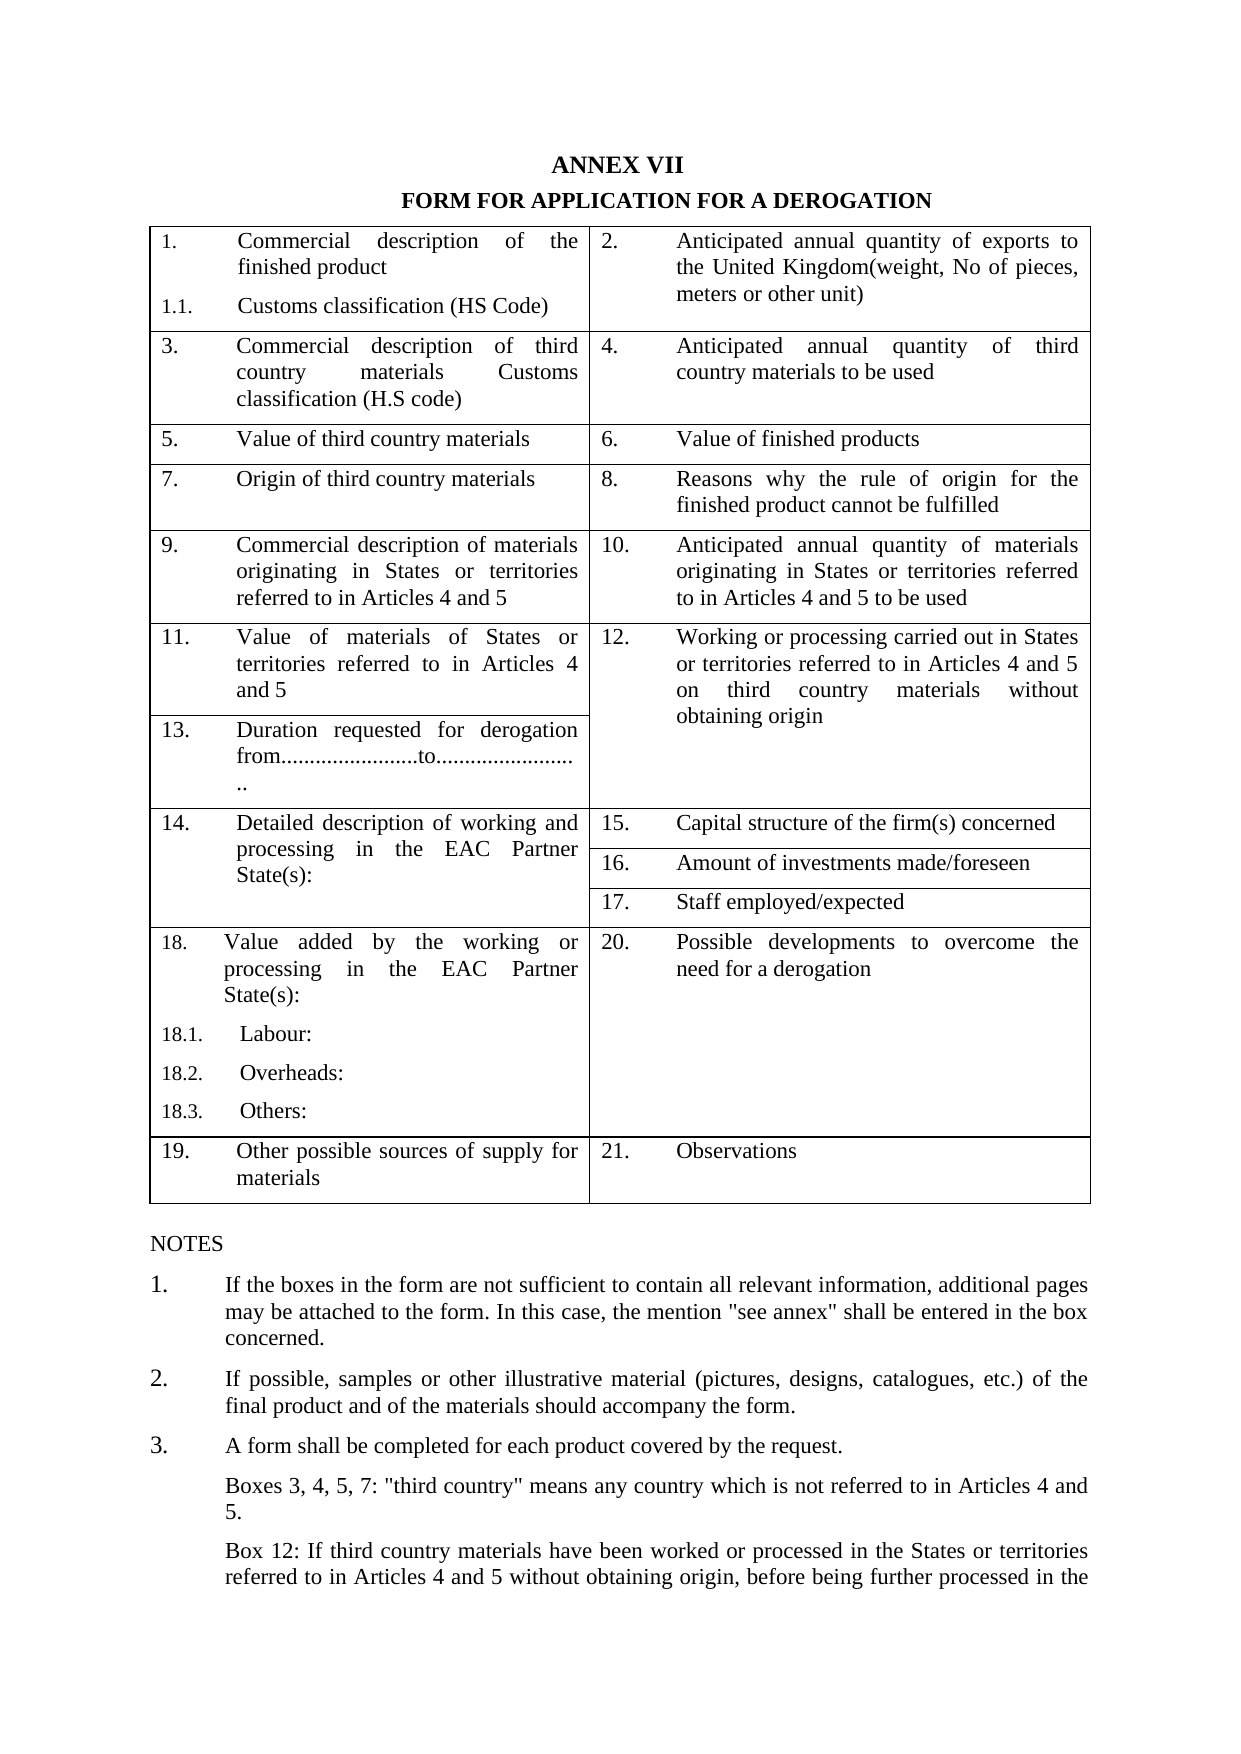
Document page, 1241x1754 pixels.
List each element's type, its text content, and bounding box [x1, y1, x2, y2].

list If possible, samples or other illustrative material (pictures, designs, catalogues, etc.) of the final product and of the materials should accompany the form. [150, 1363, 1090, 1418]
text Boxes 3, 4, 5, 7: "third country" means any country which is not referred to in Articles 4 and 5. [225, 1472, 1090, 1524]
table_cell 16. Amount of investments made/foreseen [590, 849, 1090, 887]
subtitle ANNEX VII [150, 150, 1085, 179]
table_cell 20. Possible developments to overcome the need for a derogation [590, 928, 1090, 1136]
table_cell 6. Value of finished products [590, 425, 1090, 463]
text Box 12: If third country materials have been worked or processed in the States or territories referred to in Articles 4 and 5 without obtaining origin, before being further processed in the [225, 1537, 1090, 1590]
table_cell 13. Duration requested for derogation from........................to.......................... [151, 716, 589, 808]
table_header Commercial description of the finished product Customs classification (HS Code) [151, 227, 589, 331]
text FORM FOR APPLICATION FOR A DEROGATION [401, 187, 1090, 213]
table_cell 8. Reasons why the rule of origin for the finished product cannot be fulfilled [590, 465, 1090, 530]
table_cell 12. Working or processing carried out in States or territories referred to in Articles 4 and 5 on third country materials without obtaining origin [590, 624, 1090, 808]
table_cell 15. Capital structure of the firm(s) concerned [590, 809, 1090, 847]
list A form shall be completed for each product covered by the request. [150, 1431, 1090, 1459]
table_cell 3. Commercial description of third country materials Customs classification (H.S code) [151, 332, 589, 424]
table_cell Value added by the working or processing in the EAC Partner State(s): Labour: Overheads: Others: [151, 928, 589, 1136]
table_cell 21. Observations [590, 1138, 1090, 1203]
table_cell 17. Staff employed/expected [590, 889, 1090, 927]
table_header 2. Anticipated annual quantity of exports to the United Kingdom(weight, No of pieces, meters or other unit) [590, 227, 1090, 331]
table_cell 4. Anticipated annual quantity of third country materials to be used [590, 332, 1090, 424]
table_cell 14. Detailed description of working and processing in the EAC Partner State(s): [151, 809, 589, 927]
table_cell 19. Other possible sources of supply for materials [151, 1138, 589, 1203]
table_cell 11. Value of materials of States or territories referred to in Articles 4 and 5 [151, 624, 589, 715]
table_cell 10. Anticipated annual quantity of materials originating in States or territories referred to in Articles 4 and 5 to be used [590, 531, 1090, 622]
table_cell 5. Value of third country materials [151, 425, 589, 463]
table_cell 9. Commercial description of materials originating in States or territories referred to in Articles 4 and 5 [151, 531, 589, 622]
list If the boxes in the form are not sufficient to contain all relevant information, additional pages may be attached to the form. In this case, the mention "see annex" shall be entered in the box concerned. [150, 1269, 1090, 1350]
table_cell 7. Origin of third country materials [151, 465, 589, 530]
text NOTES [150, 1230, 1090, 1256]
